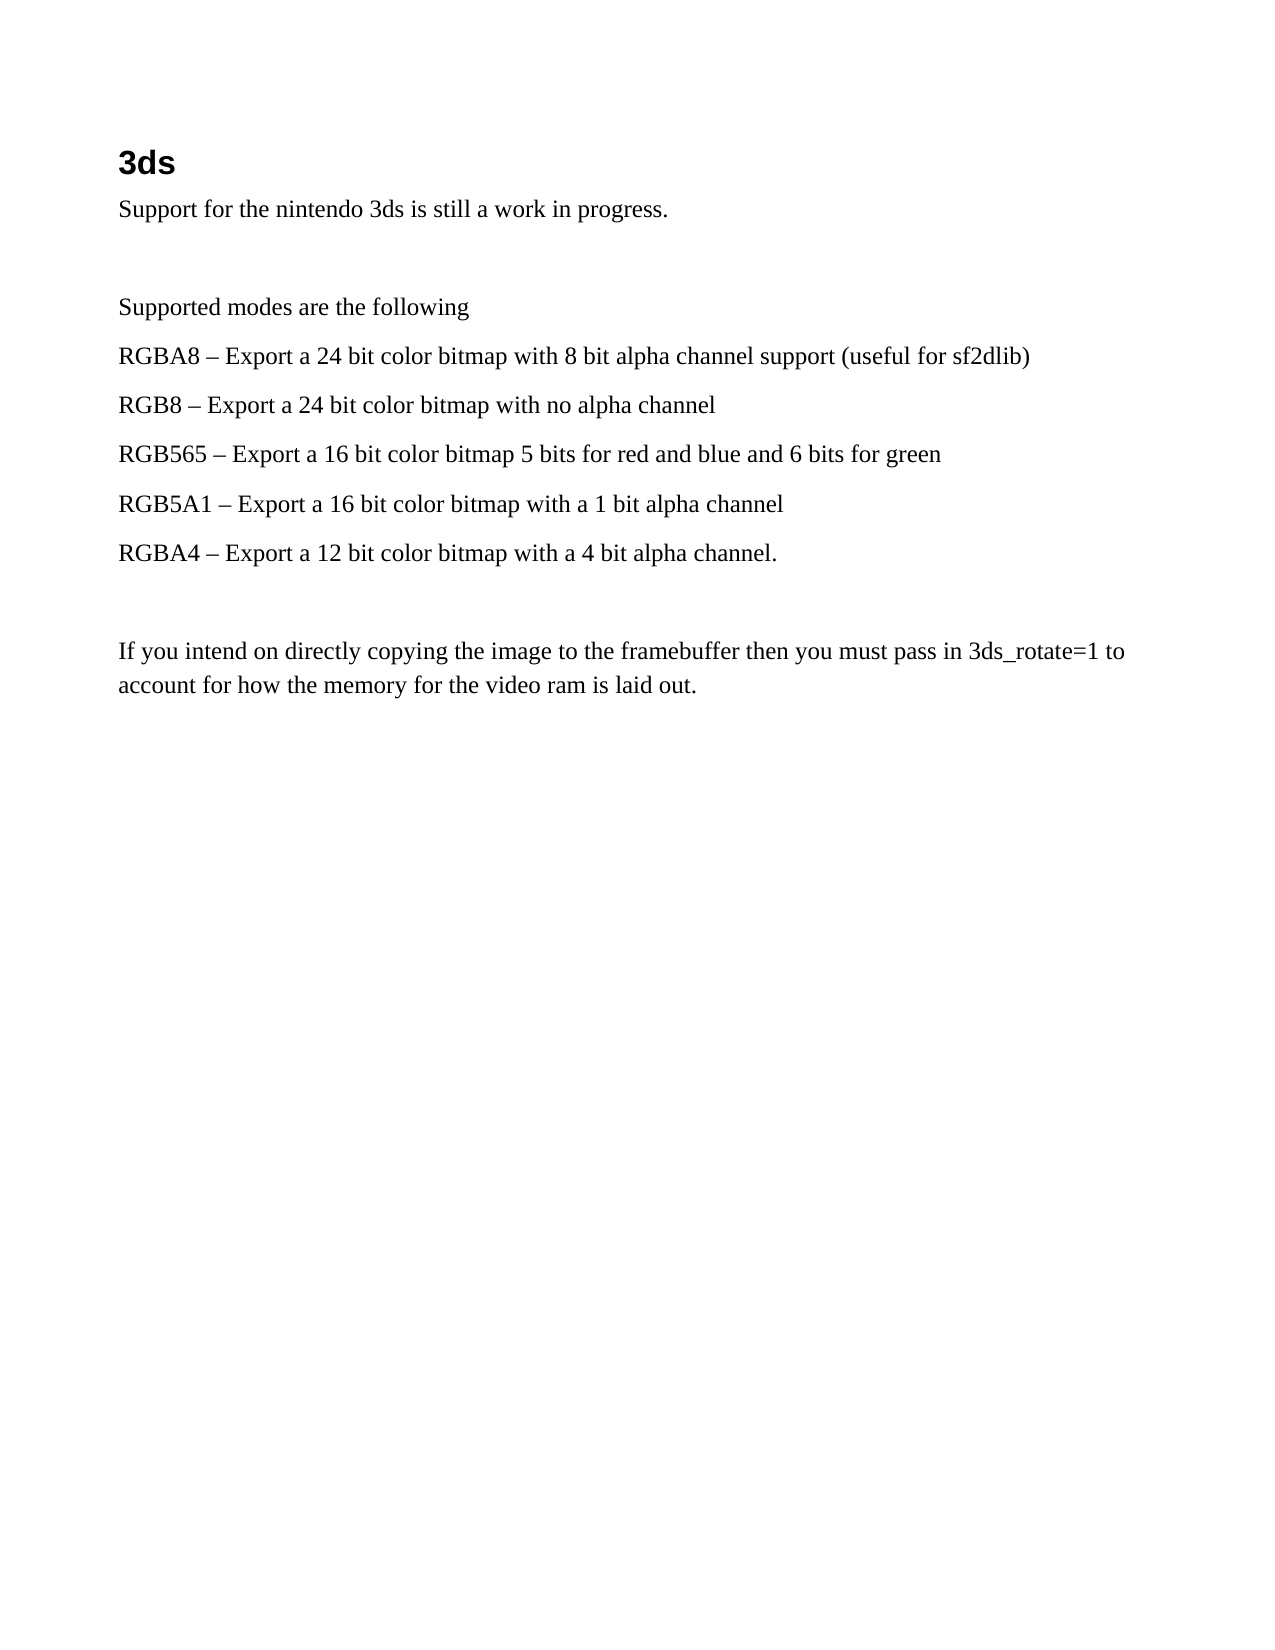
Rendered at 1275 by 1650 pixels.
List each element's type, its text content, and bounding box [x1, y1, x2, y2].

text Support for the nintendo 3ds is still a work in progress. [118, 194, 1157, 223]
text Supported modes are the following [118, 292, 1157, 321]
subtitle 3ds [118, 143, 1157, 182]
text RGB8 – Export a 24 bit color bitmap with no alpha channel [118, 391, 1157, 419]
text RGBA8 – Export a 24 bit color bitmap with 8 bit alpha channel support (useful for sf2dlib) [118, 341, 1157, 370]
text RGBA4 – Export a 12 bit color bitmap with a 4 bit alpha channel. [118, 538, 1157, 566]
text RGB565 – Export a 16 bit color bitmap 5 bits for red and blue and 6 bits for green [118, 439, 1157, 468]
text If you intend on directly copying the image to the framebuffer then you must pass in 3ds_rotate=1 to account for how the memory for the video ram is laid out. [118, 636, 1157, 699]
text RGB5A1 – Export a 16 bit color bitmap with a 1 bit alpha channel [118, 489, 1157, 517]
